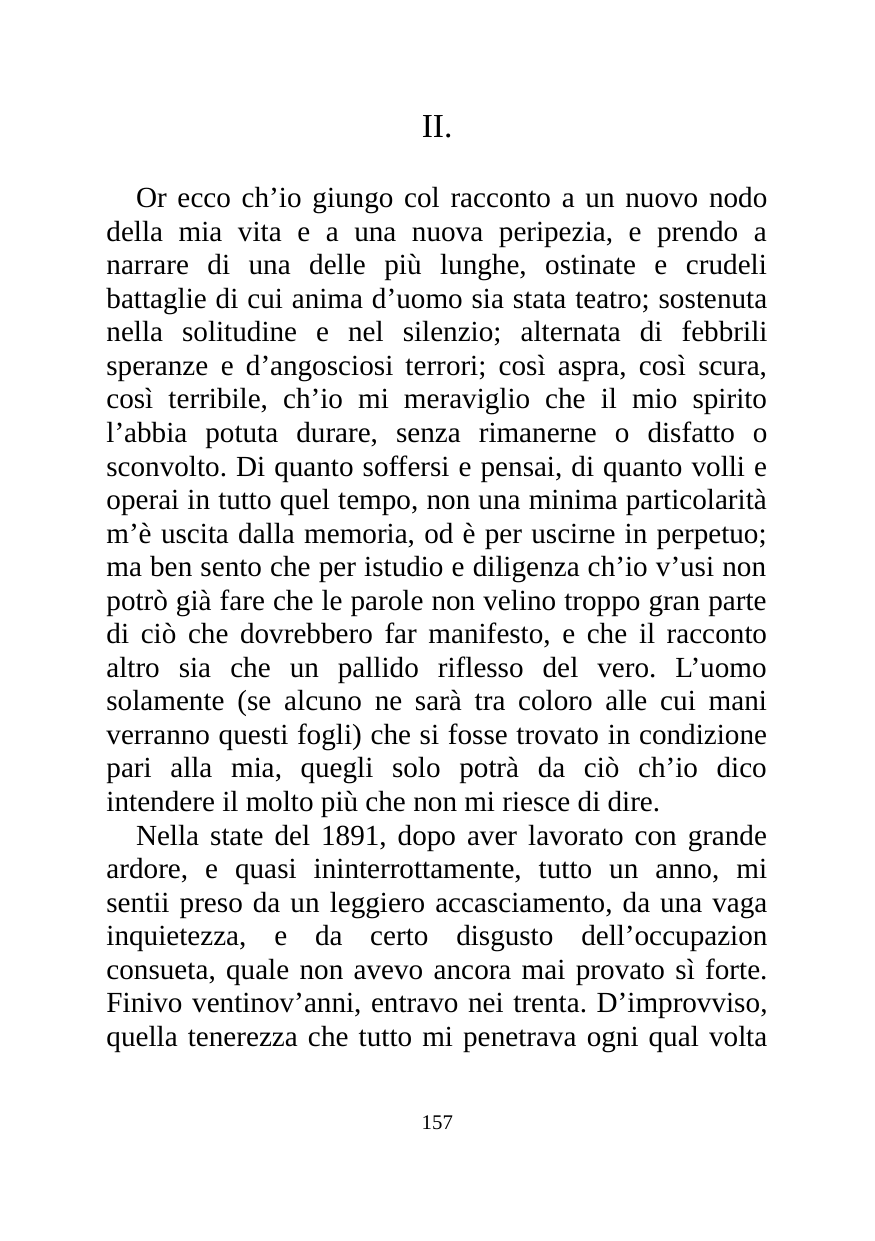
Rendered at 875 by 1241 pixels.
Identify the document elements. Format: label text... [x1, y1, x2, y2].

text Or ecco ch’io giungo col racconto a un nuovo nodo della mia vita e a una nuova peripezia, e prendo a narrare di una delle più lunghe, ostinate e crudeli battaglie di cui anima d’uomo sia stata teatro; sostenuta nella solitudine e nel silenzio; alternata di febbrili speranze e d’angosciosi terrori; così aspra, così scura, così terribile, ch’io mi meraviglio che il mio spirito l’abbia potuta durare, senza rimanerne o disfatto o sconvolto. Di quanto soffersi e pensai, di quanto volli e operai in tutto quel tempo, non una minima particolarità m’è uscita dalla memoria, od è per uscirne in perpetuo; ma ben sento che per istudio e diligenza ch’io v’usi non potrò già fare che le parole non velino troppo gran parte di ciò che dovrebbero far manifesto, e che il racconto altro sia che un pallido riflesso del vero. L’uomo solamente (se alcuno ne sarà tra coloro alle cui mani verranno questi fogli) che si fosse trovato in condizione pari alla mia, quegli solo potrà da ciò ch’io dico intendere il molto più che non mi riesce di dire. [106, 180, 768, 818]
text Nella state del 1891, dopo aver lavorato con grande ardore, e quasi ininterrottamente, tutto un anno, mi sentii preso da un leggiero accasciamento, da una vaga inquietezza, e da certo disgusto dell’occupazion consueta, quale non avevo ancora mai provato sì forte. Finivo ventinov’anni, entravo nei trenta. D’improvviso, quella tenerezza che tutto mi penetrava ogni qual volta [106, 818, 768, 1052]
subtitle II. [106, 106, 768, 145]
